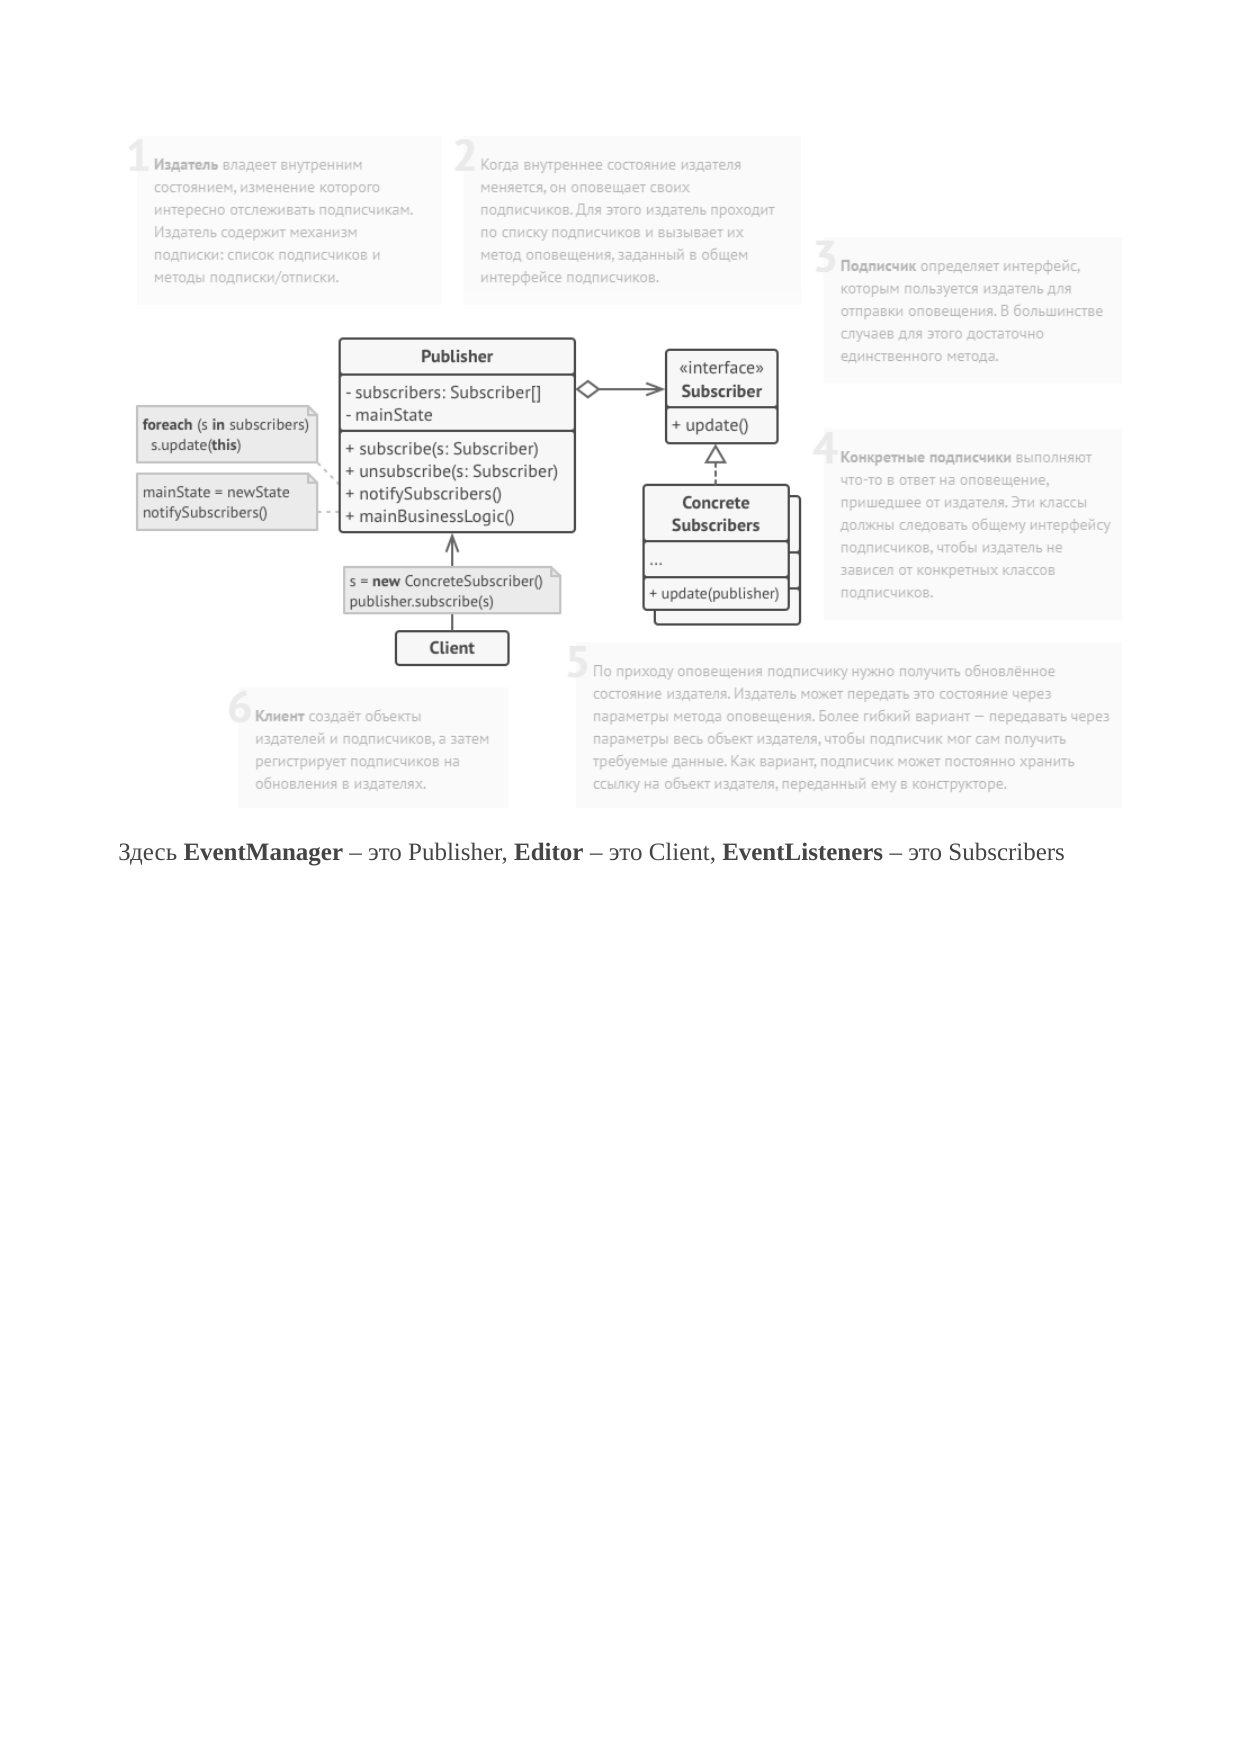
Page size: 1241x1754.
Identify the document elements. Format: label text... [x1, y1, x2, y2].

picture [118, 118, 1122, 808]
text Здесь EventManager – это Publisher, Editor – это Client, EventListeners – это Subscribers [118, 837, 1122, 866]
